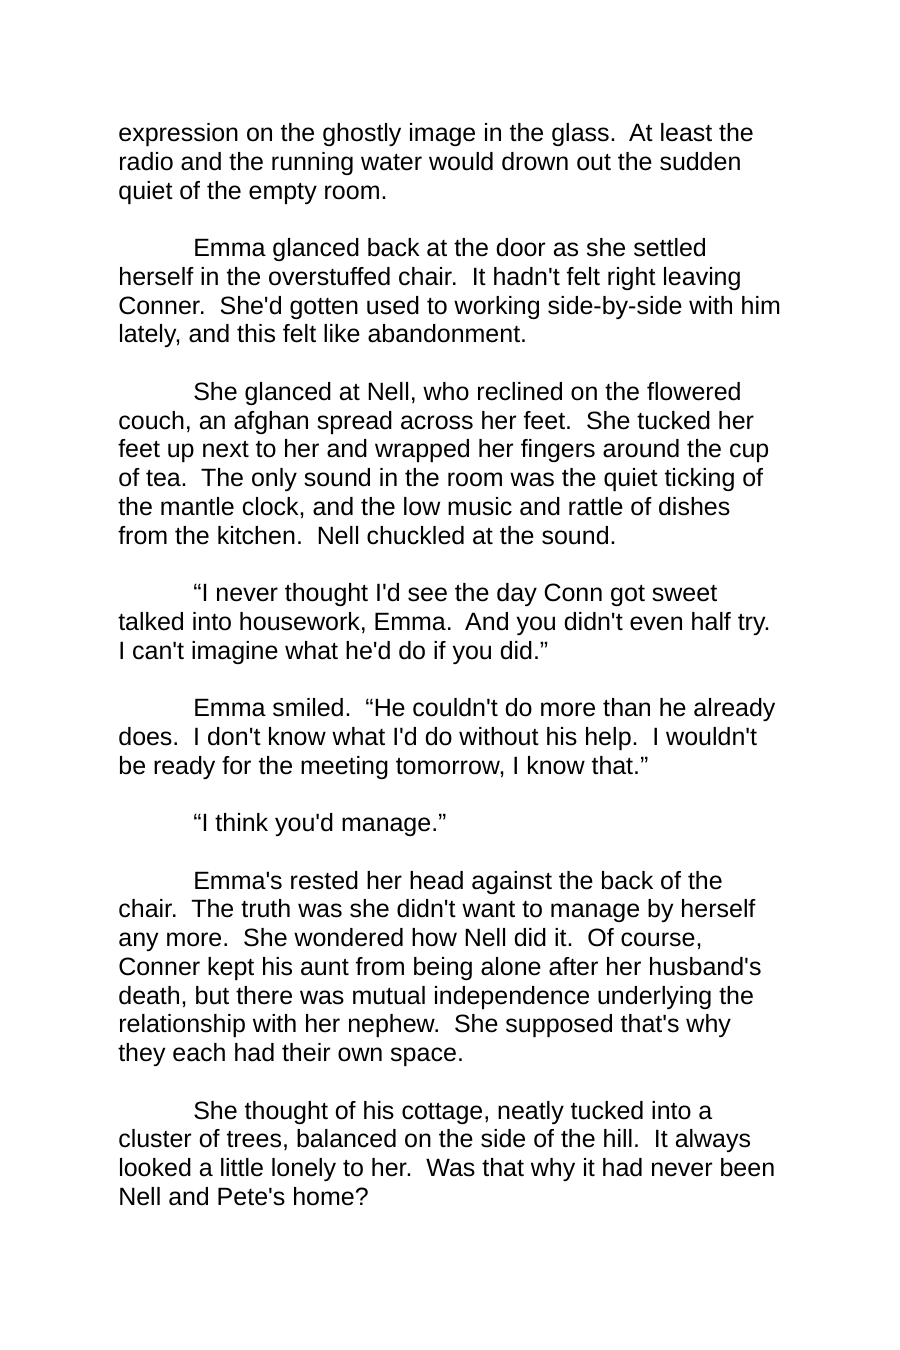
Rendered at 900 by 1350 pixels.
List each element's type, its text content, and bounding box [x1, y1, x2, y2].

text Emma smiled. “He couldn't do more than he already does. I don't know what I'd do without his help. I wouldn't be ready for the meeting tomorrow, I know that.” [118, 693, 782, 779]
text expression on the ghostly image in the glass. At least the radio and the running water would drown out the sudden quiet of the empty room. [118, 118, 782, 204]
text Emma glanced back at the door as she settled herself in the overstuffed chair. It hadn't felt right leaving Conner. She'd gotten used to working side-by-side with him lately, and this felt like abandonment. [118, 233, 782, 348]
text “I think you'd manage.” [118, 808, 782, 837]
text “I never thought I'd see the day Conn got sweet talked into housework, Emma. And you didn't even half try. I can't imagine what he'd do if you did.” [118, 578, 782, 664]
text She glanced at Nell, who reclined on the flowered couch, an afghan spread across her feet. She tucked her feet up next to her and wrapped her fingers around the cup of tea. The only sound in the room was the quiet ticking of the mantle clock, and the low music and rattle of dishes from the kitchen. Nell chuckled at the sound. [118, 377, 782, 549]
text Emma's rested her head against the back of the chair. The truth was she didn't want to manage by herself any more. She wondered how Nell did it. Of course, Conner kept his aunt from being alone after her husband's death, but there was mutual independence underlying the relationship with her nephew. She supposed that's why they each had their own space. [118, 866, 782, 1067]
text She thought of his cottage, neatly tucked into a cluster of trees, balanced on the side of the hill. It always looked a little lonely to her. Was that why it had never been Nell and Pete's home? [118, 1096, 782, 1211]
